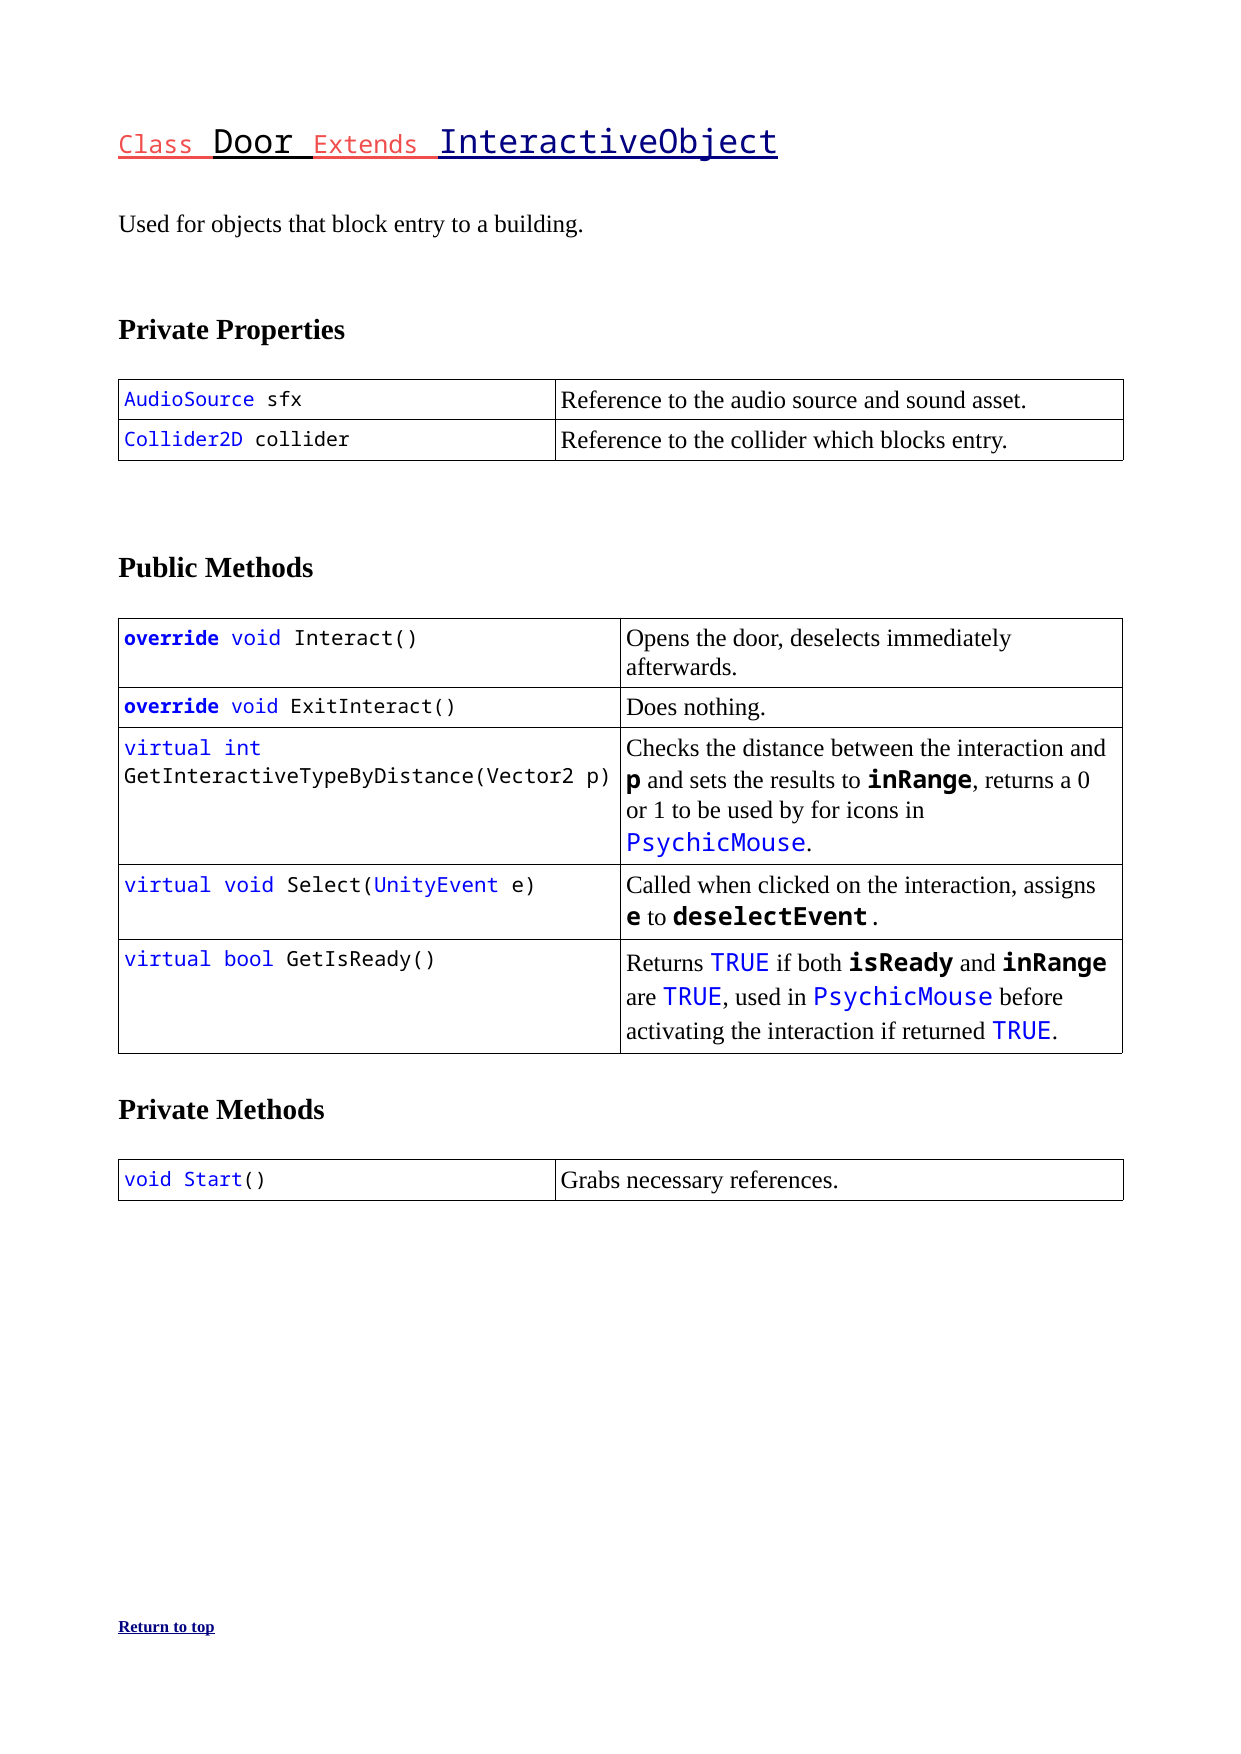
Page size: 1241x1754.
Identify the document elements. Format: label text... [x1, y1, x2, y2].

table_header void Start() [119, 1160, 555, 1199]
text Private Properties [118, 312, 1122, 345]
text Used for objects that block entry to a building. [118, 209, 1122, 238]
table_header virtual void Select(UnityEvent e) [119, 865, 620, 939]
text Private Methods [118, 1092, 1122, 1126]
table_header override void Interact() [119, 619, 620, 687]
table_header Called when clicked on the interaction, assigns e to deselectEvent. [621, 865, 1122, 939]
text Public Methods [118, 551, 1122, 584]
table_cell Collider2D collider [119, 420, 555, 459]
table_cell override void ExitInteract() [119, 688, 620, 727]
table_header Opens the door, deselects immediately afterwards. [621, 619, 1122, 687]
table_cell Checks the distance between the interaction and p and sets the results to inRange, returns a 0 or 1 to be used by for icons in PsychicMouse. [621, 728, 1122, 864]
table_cell virtual int GetInteractiveTypeByDistance(Vector2 p) [119, 728, 620, 864]
table_cell Does nothing. [621, 688, 1122, 727]
table_header AudioSource sfx [119, 380, 555, 419]
table_cell Returns TRUE if both isReady and inRange are TRUE, used in PsychicMouse before activating the interaction if returned TRUE. [621, 940, 1122, 1052]
table_cell Reference to the collider which blocks entry. [556, 420, 1123, 459]
table_header Reference to the audio source and sound asset. [556, 380, 1123, 419]
table_cell virtual bool GetIsReady() [119, 940, 620, 1052]
table_header Grabs necessary references. [556, 1160, 1123, 1199]
text Class Door Extends InteractiveObject [118, 118, 1122, 163]
